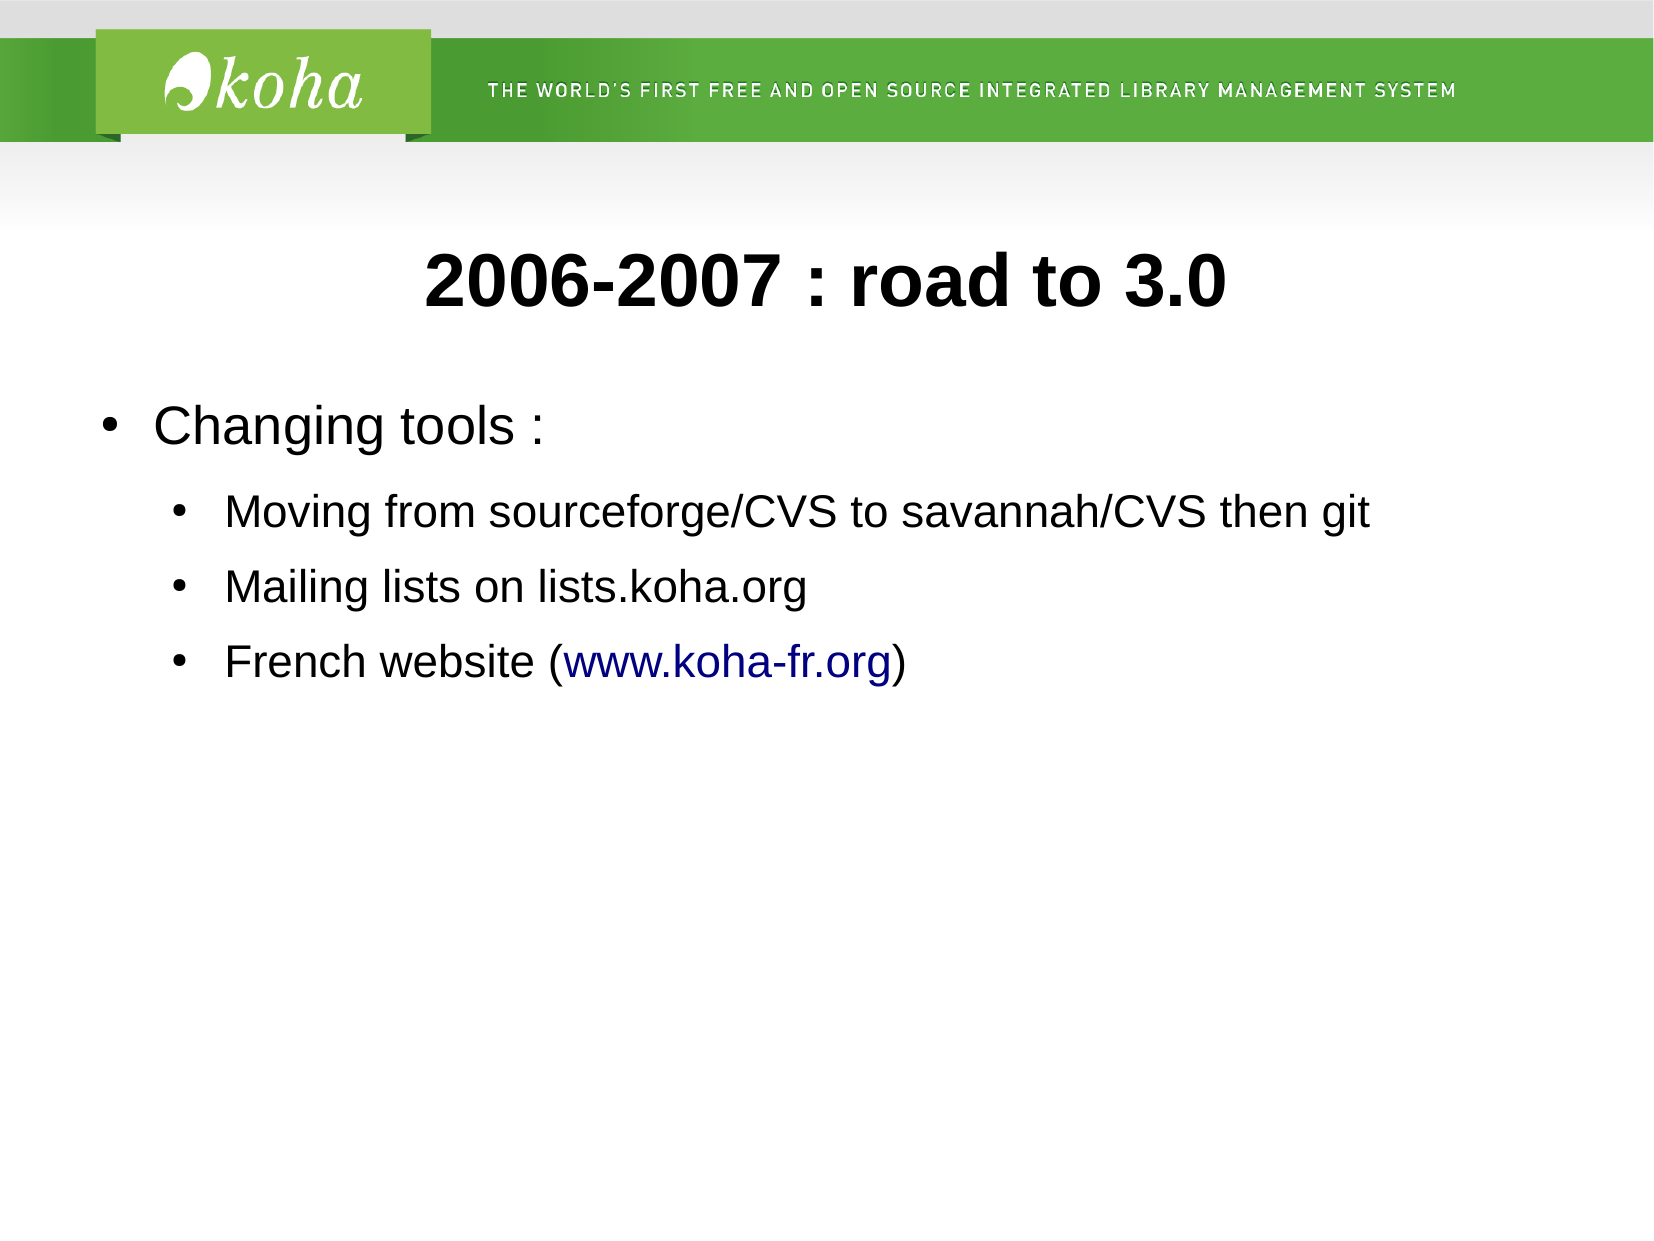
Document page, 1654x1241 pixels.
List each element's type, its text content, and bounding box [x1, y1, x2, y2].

picture [0, 0, 1654, 1241]
title 2006-2007 : road to 3.0 [82, 177, 1571, 385]
list Changing tools : Moving from sourceforge/CVS to savannah/CVS then git Mailing lists on lists.koha.org French website (www.koha-fr.org) [82, 395, 1571, 1115]
